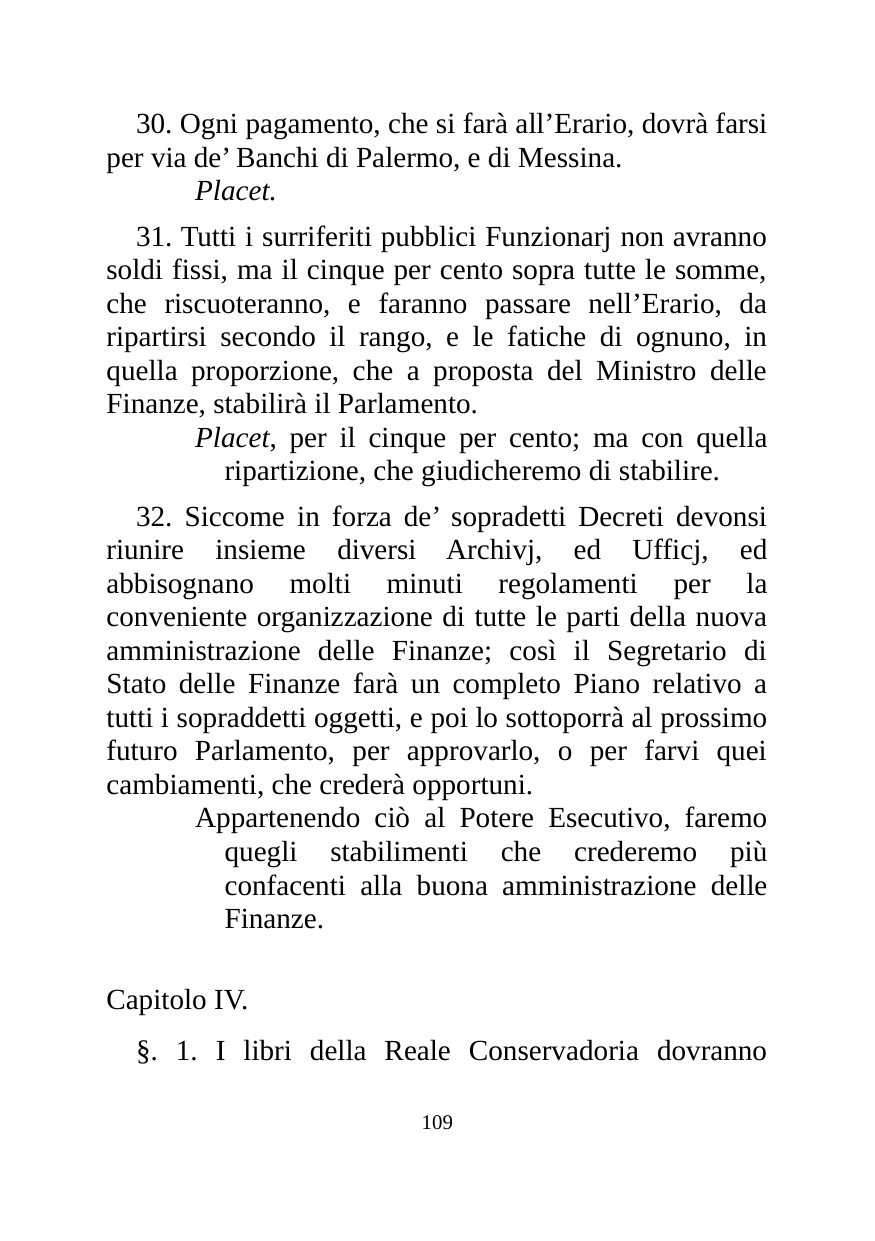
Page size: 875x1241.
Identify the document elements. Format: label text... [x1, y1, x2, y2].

text 31. Tutti i surriferiti pubblici Funzionarj non avranno soldi fissi, ma il cinque per cento sopra tutte le somme, che riscuoteranno, e faranno passare nell’Erario, da ripartirsi secondo il rango, e le fatiche di ognuno, in quella proporzione, che a proposta del Ministro delle Finanze, stabilirà il Parlamento. [106, 219, 768, 420]
text 30. Ogni pagamento, che si farà all’Erario, dovrà farsi per via de’ Banchi di Palermo, e di Messina. [106, 106, 768, 173]
subtitle Capitolo IV. [106, 982, 768, 1016]
text Appartenendo ciò al Potere Esecutivo, faremo quegli stabilimenti che crederemo più confacenti alla buona amministrazione delle Finanze. [195, 801, 768, 935]
text Placet, per il cinque per cento; ma con quella ripartizione, che giudicheremo di stabilire. [195, 420, 768, 487]
text 32. Siccome in forza de’ sopradetti Decreti devonsi riunire insieme diversi Archivj, ed Ufficj, ed abbisognano molti minuti regolamenti per la conveniente organizzazione di tutte le parti della nuova amministrazione delle Finanze; così il Segretario di Stato delle Finanze farà un completo Piano relativo a tutti i sopraddetti oggetti, e poi lo sottoporrà al prossimo futuro Parlamento, per approvarlo, o per farvi quei cambiamenti, che crederà opportuni. [106, 499, 768, 801]
text §. 1. I libri della Reale Conservadoria dovranno [106, 1033, 768, 1067]
text Placet. [195, 173, 768, 207]
